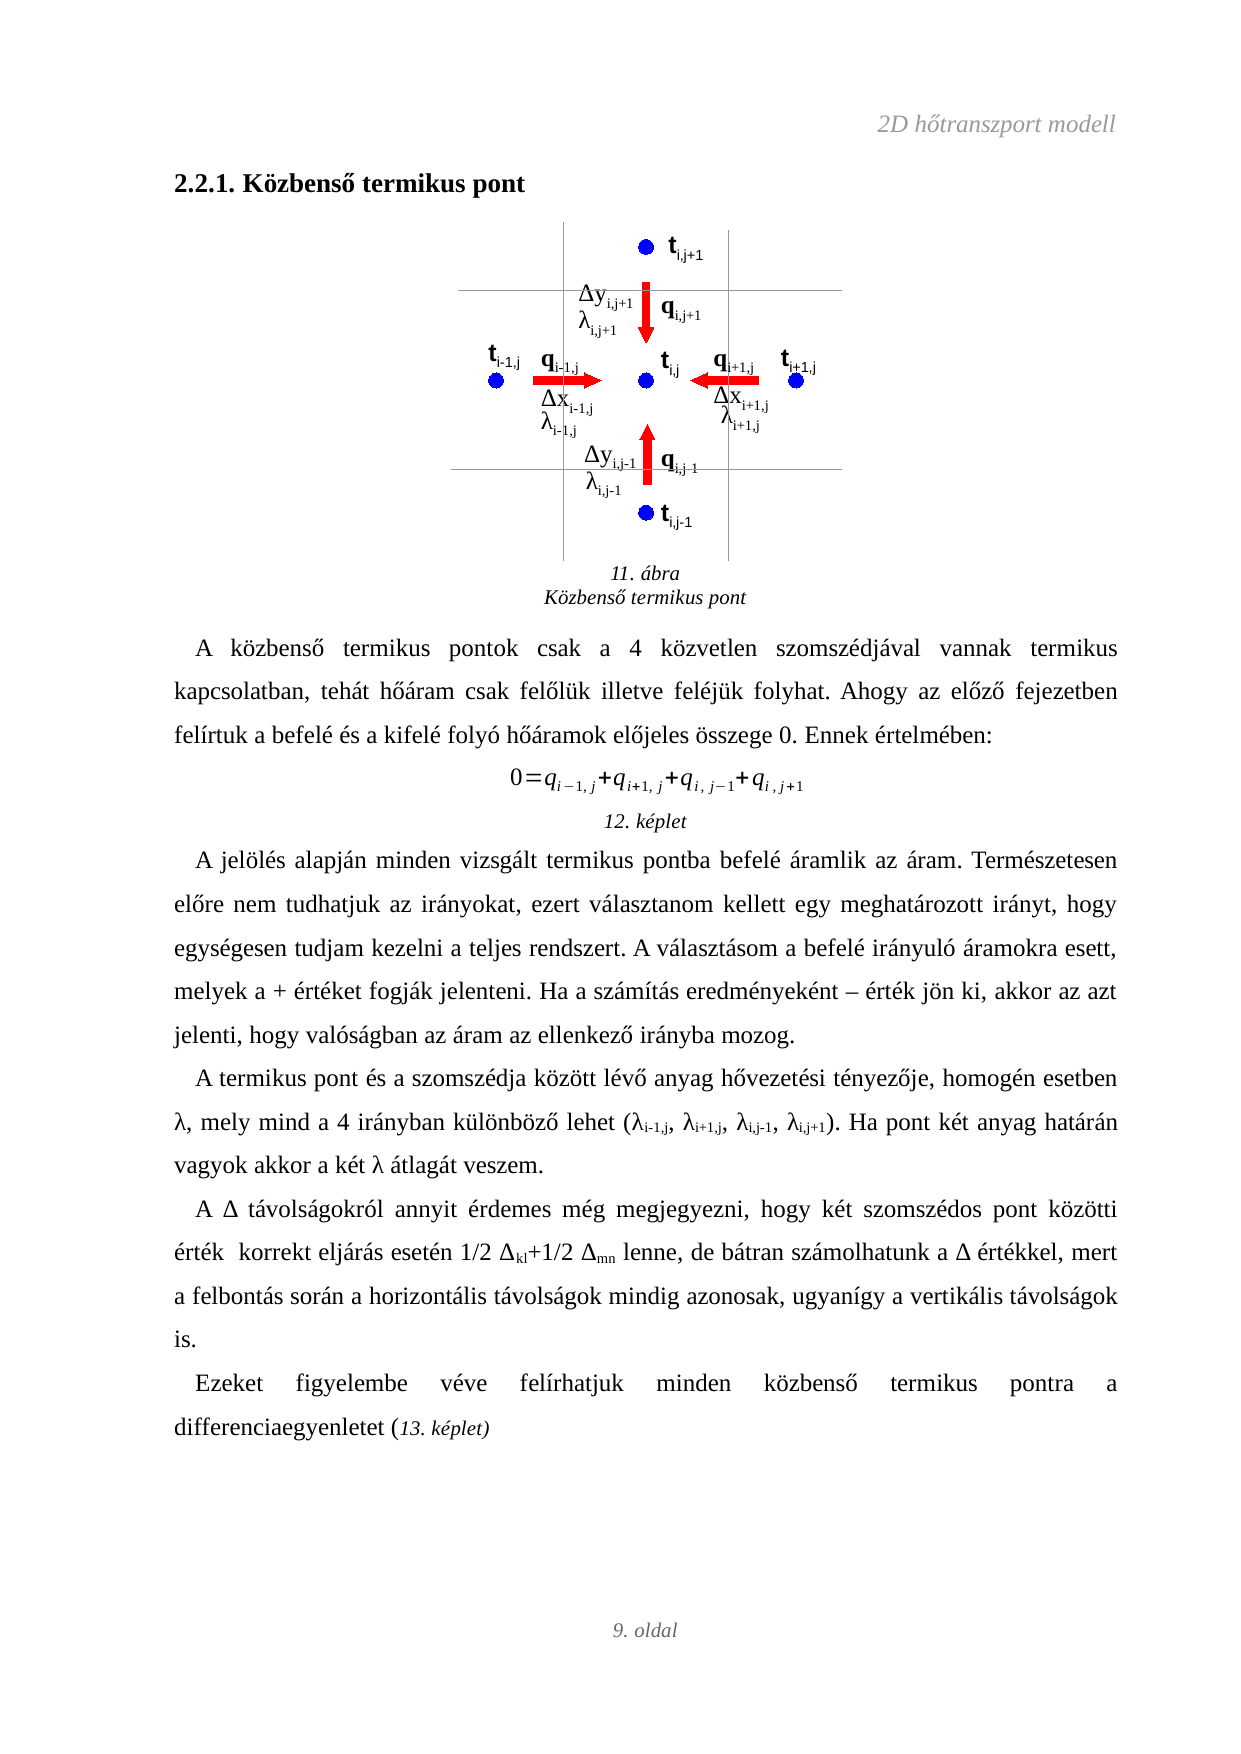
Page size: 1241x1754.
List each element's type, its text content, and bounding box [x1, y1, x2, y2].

subtitle Közbenső termikus pont [174, 168, 1118, 199]
text A jelölés alapján minden vizsgált termikus pontba befelé áramlik az áram. Természetesen előre nem tudhatjuk az irányokat, ezert választanom kellett egy meghatározott irányt, hogy egységesen tudjam kezelni a teljes rendszert. A választásom a befelé irányuló áramokra esett, melyek a + értéket fogják jelenteni. Ha a számítás eredményeként – érték jön ki, akkor az azt jelenti, hogy valóságban az áram az ellenkező irányba mozog. [174, 845, 1118, 1048]
text 11. ábra [174, 561, 1118, 584]
text Közbenső termikus pont [174, 584, 1118, 609]
text Ezeket figyelembe véve felírhatjuk minden közbenső termikus pontra a differenciaegyenletet (13. képlet) [174, 1368, 1118, 1440]
text 12. képlet [174, 809, 1118, 833]
text A Δ távolságokról annyit érdemes még megjegyezni, hogy két szomszédos pont közötti érték korrekt eljárás esetén 1/2 Δkl+1/2 Δmn lenne, de bátran számolhatunk a Δ értékkel, mert a felbontás során a horizontális távolságok mindig azonosak, ugyanígy a vertikális távolságok is. [174, 1194, 1118, 1353]
text A közbenső termikus pontok csak a 4 közvetlen szomszédjával vannak termikus kapcsolatban, tehát hőáram csak felőlük illetve feléjük folyhat. Ahogy az előző fejezetben felírtuk a befelé és a kifelé folyó hőáramok előjeles összege 0. Ennek értelmében: [174, 633, 1118, 749]
text A termikus pont és a szomszédja között lévő anyag hővezetési tényezője, homogén esetben λ, mely mind a 4 irányban különböző lehet (λi-1,j, λi+1,j, λi,j-1, λi,j+1). Ha pont két anyag határán vagyok akkor a két λ átlagát veszem. [174, 1063, 1118, 1179]
